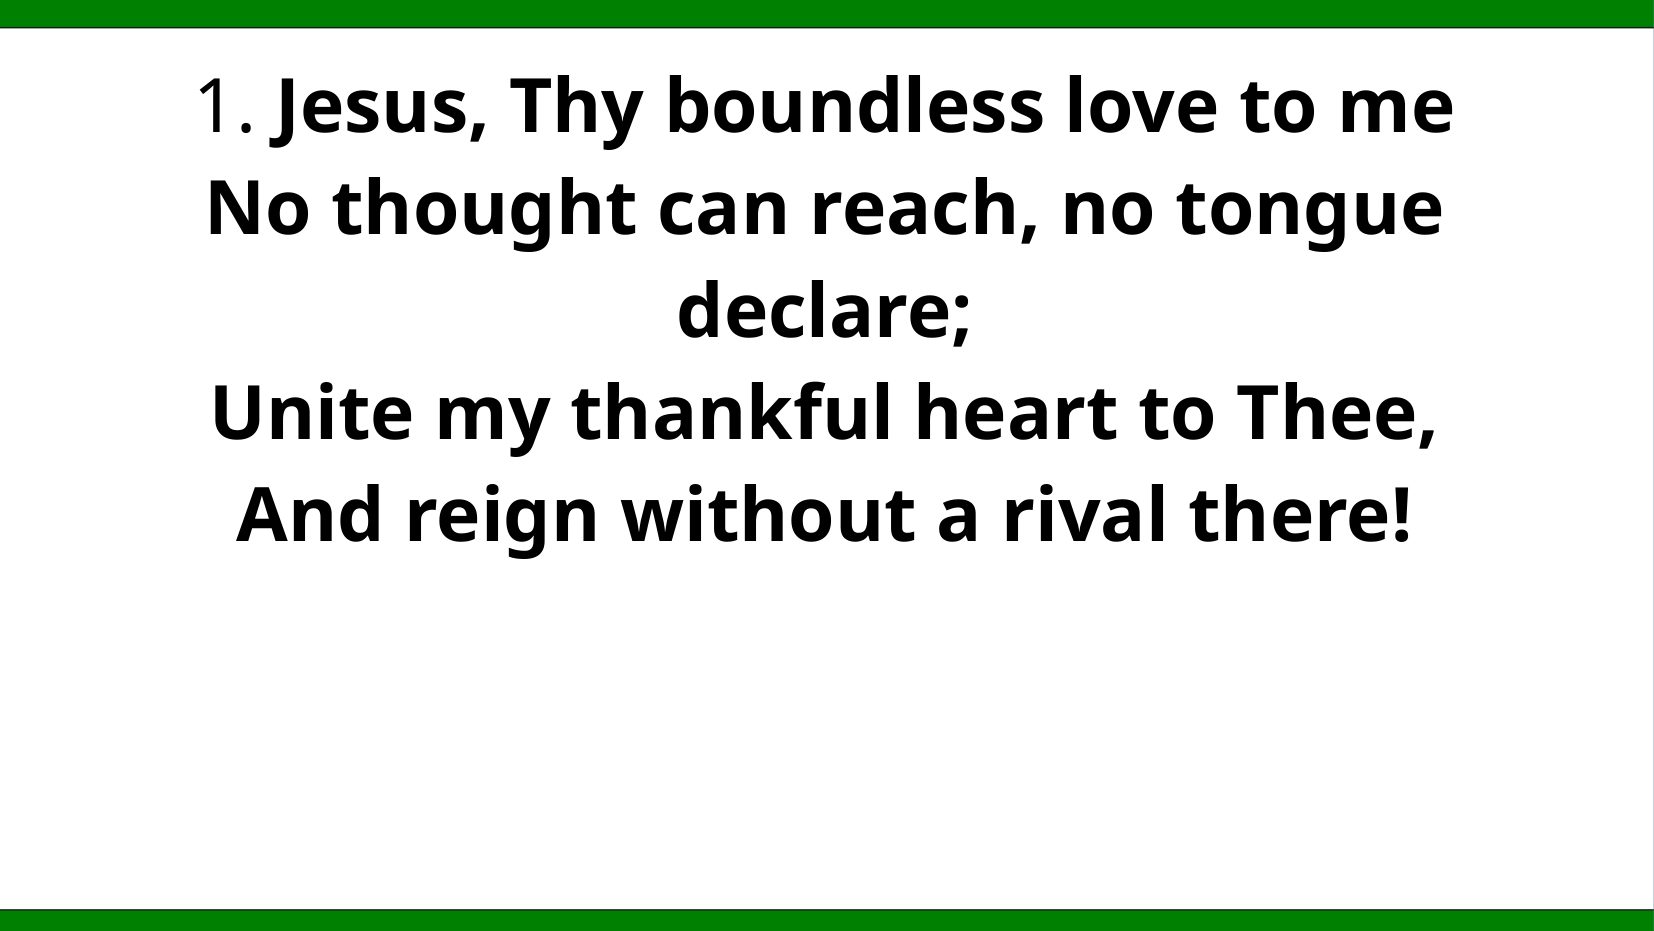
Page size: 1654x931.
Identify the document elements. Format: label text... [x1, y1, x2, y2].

text_box 1. Jesus, Thy boundless love to me No thought can reach, no tongue declare; Unite my thankful heart to Thee, And reign without a rival there! [75, 45, 1576, 475]
picture [0, 0, 1654, 931]
